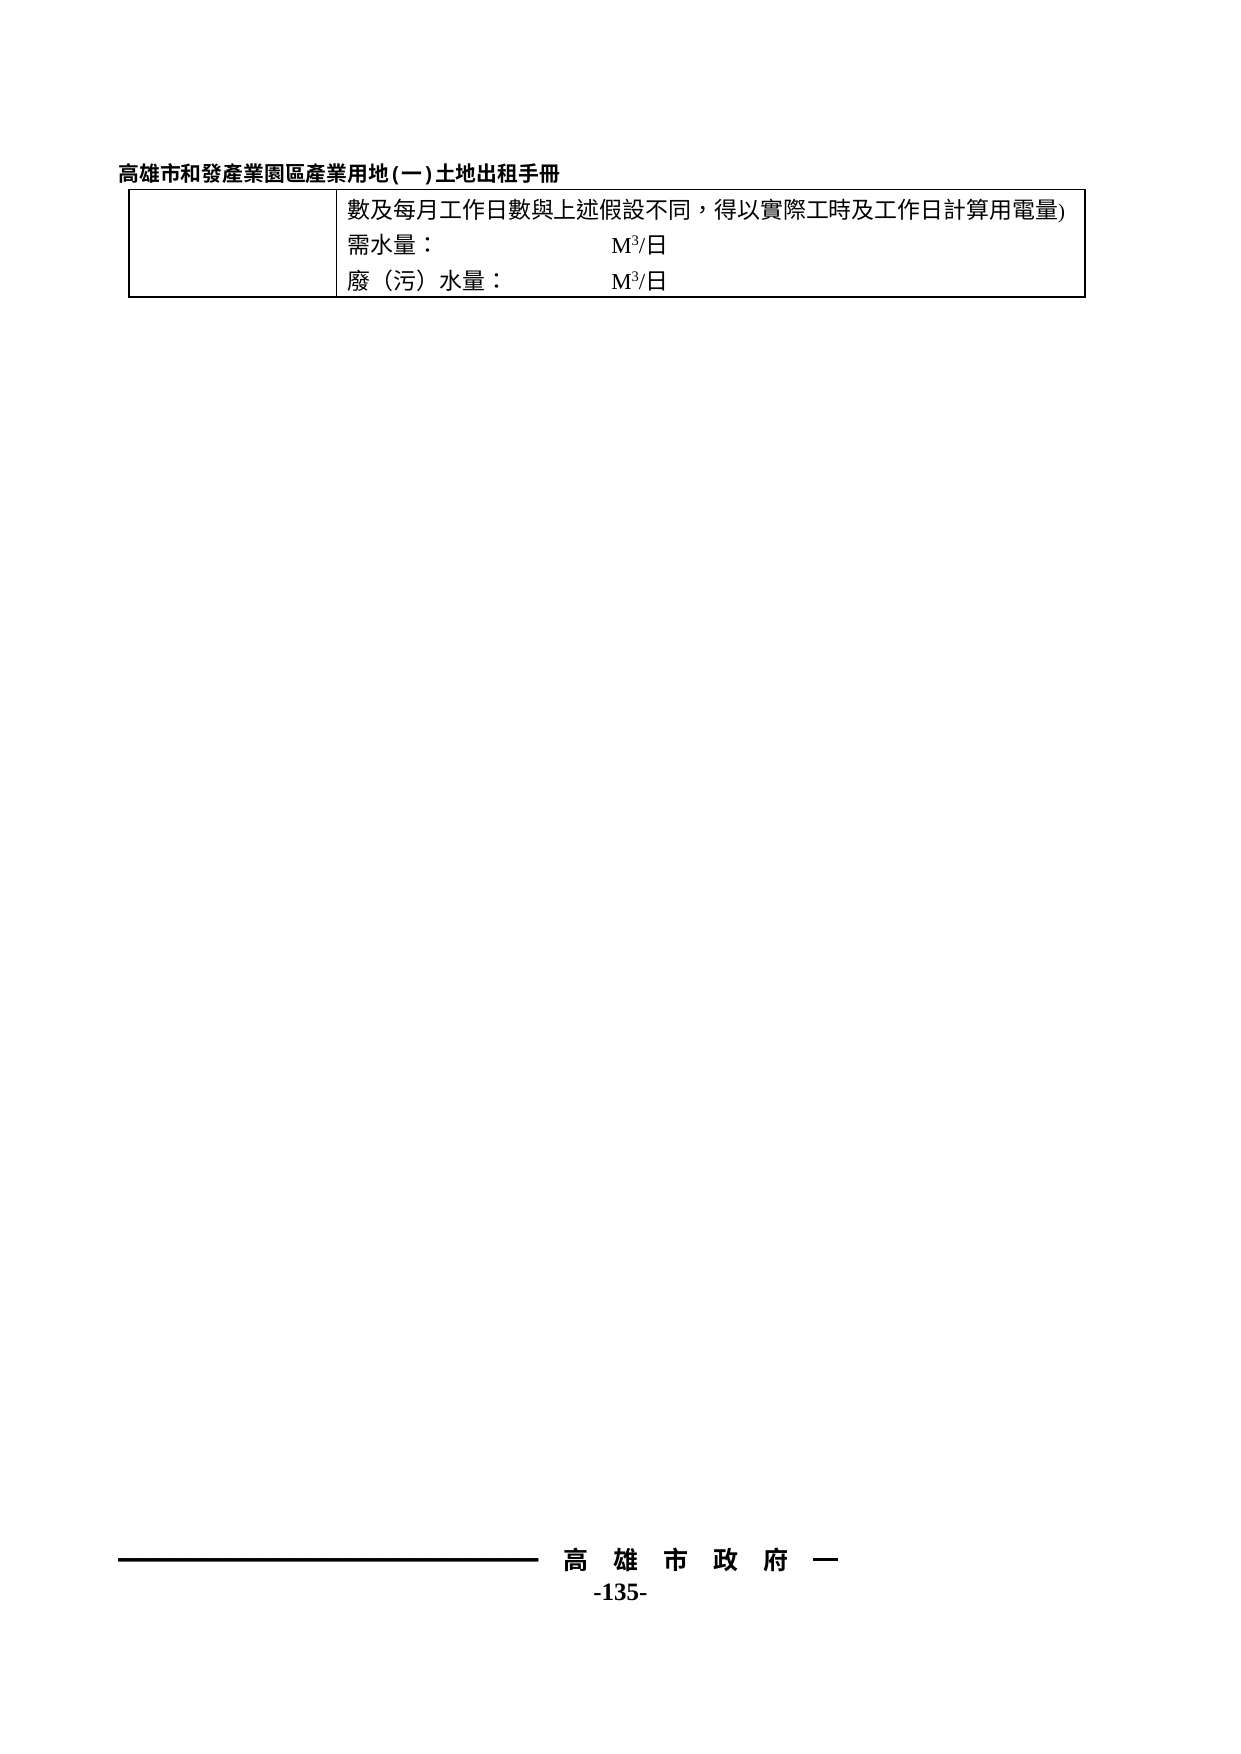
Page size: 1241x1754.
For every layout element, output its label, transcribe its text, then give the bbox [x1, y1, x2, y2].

table_cell 數及每月工作日數與上述假設不同，得以實際工時及工作日計算用電量) 需水量： M3/日 廢（污）水量： M3/日 [337, 190, 1084, 296]
table_cell [130, 190, 336, 296]
